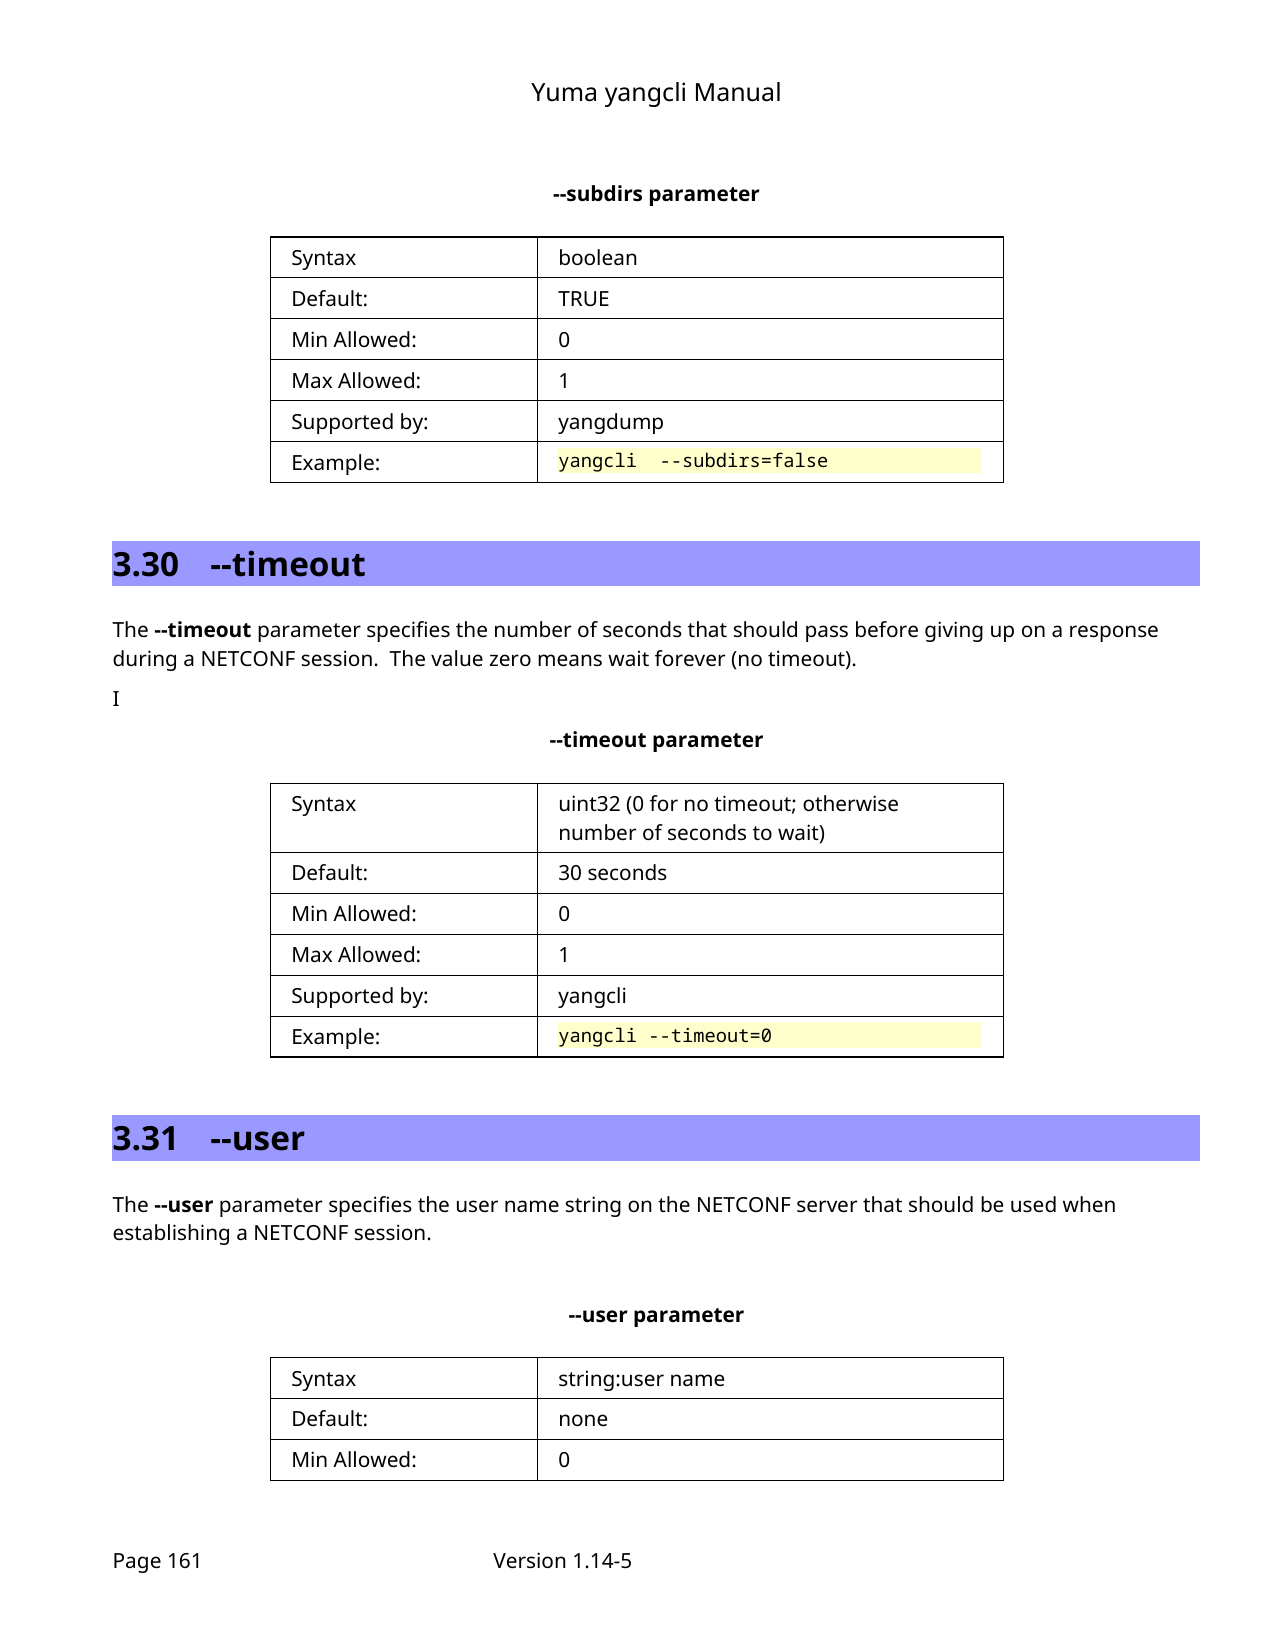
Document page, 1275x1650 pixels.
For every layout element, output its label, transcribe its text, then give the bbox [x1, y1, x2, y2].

table_cell 30 seconds [538, 853, 1003, 893]
table_cell Min Allowed: [271, 894, 537, 934]
table_cell Example: [271, 1017, 537, 1056]
table_cell 1 [538, 360, 1003, 400]
text The --user parameter specifies the user name string on the NETCONF server that should be used when establishing a NETCONF session. [112, 1190, 1200, 1247]
table_cell yangcli [538, 976, 1003, 1016]
table_cell none [538, 1399, 1003, 1439]
table_cell Supported by: [271, 976, 537, 1016]
table_header Syntax [271, 1358, 537, 1398]
table_cell 0 [538, 319, 1003, 359]
table_cell Max Allowed: [271, 935, 537, 974]
table_cell Example: [271, 442, 537, 482]
subtitle --user parameter [127, 1300, 1185, 1328]
table_cell Min Allowed: [271, 319, 537, 359]
table_header Syntax [271, 238, 537, 277]
table_cell yangdump [538, 401, 1003, 441]
table_cell yangcli --timeout=0 [538, 1017, 1003, 1056]
table_cell Supported by: [271, 401, 537, 441]
subtitle --user [112, 1115, 1200, 1161]
table_cell Max Allowed: [271, 360, 537, 400]
table_cell Default: [271, 278, 537, 318]
table_cell Default: [271, 1399, 537, 1439]
subtitle --timeout [112, 541, 1200, 586]
table_header boolean [538, 238, 1003, 277]
table_cell Min Allowed: [271, 1440, 537, 1480]
table_cell yangcli --subdirs=false [538, 442, 1003, 482]
table_header string:user name [538, 1358, 1003, 1398]
table_header Syntax [271, 784, 537, 852]
table_cell 0 [538, 894, 1003, 934]
subtitle --timeout parameter [127, 726, 1185, 754]
table_cell 1 [538, 935, 1003, 974]
table_cell TRUE [538, 278, 1003, 318]
text The --timeout parameter specifies the number of seconds that should pass before giving up on a response during a NETCONF session. The value zero means wait forever (no timeout). [112, 615, 1200, 672]
table_cell Default: [271, 853, 537, 893]
table_header uint32 (0 for no timeout; otherwise number of seconds to wait) [538, 784, 1003, 852]
table_cell 0 [538, 1440, 1003, 1480]
subtitle --subdirs parameter [127, 179, 1185, 208]
text I [112, 684, 1200, 713]
